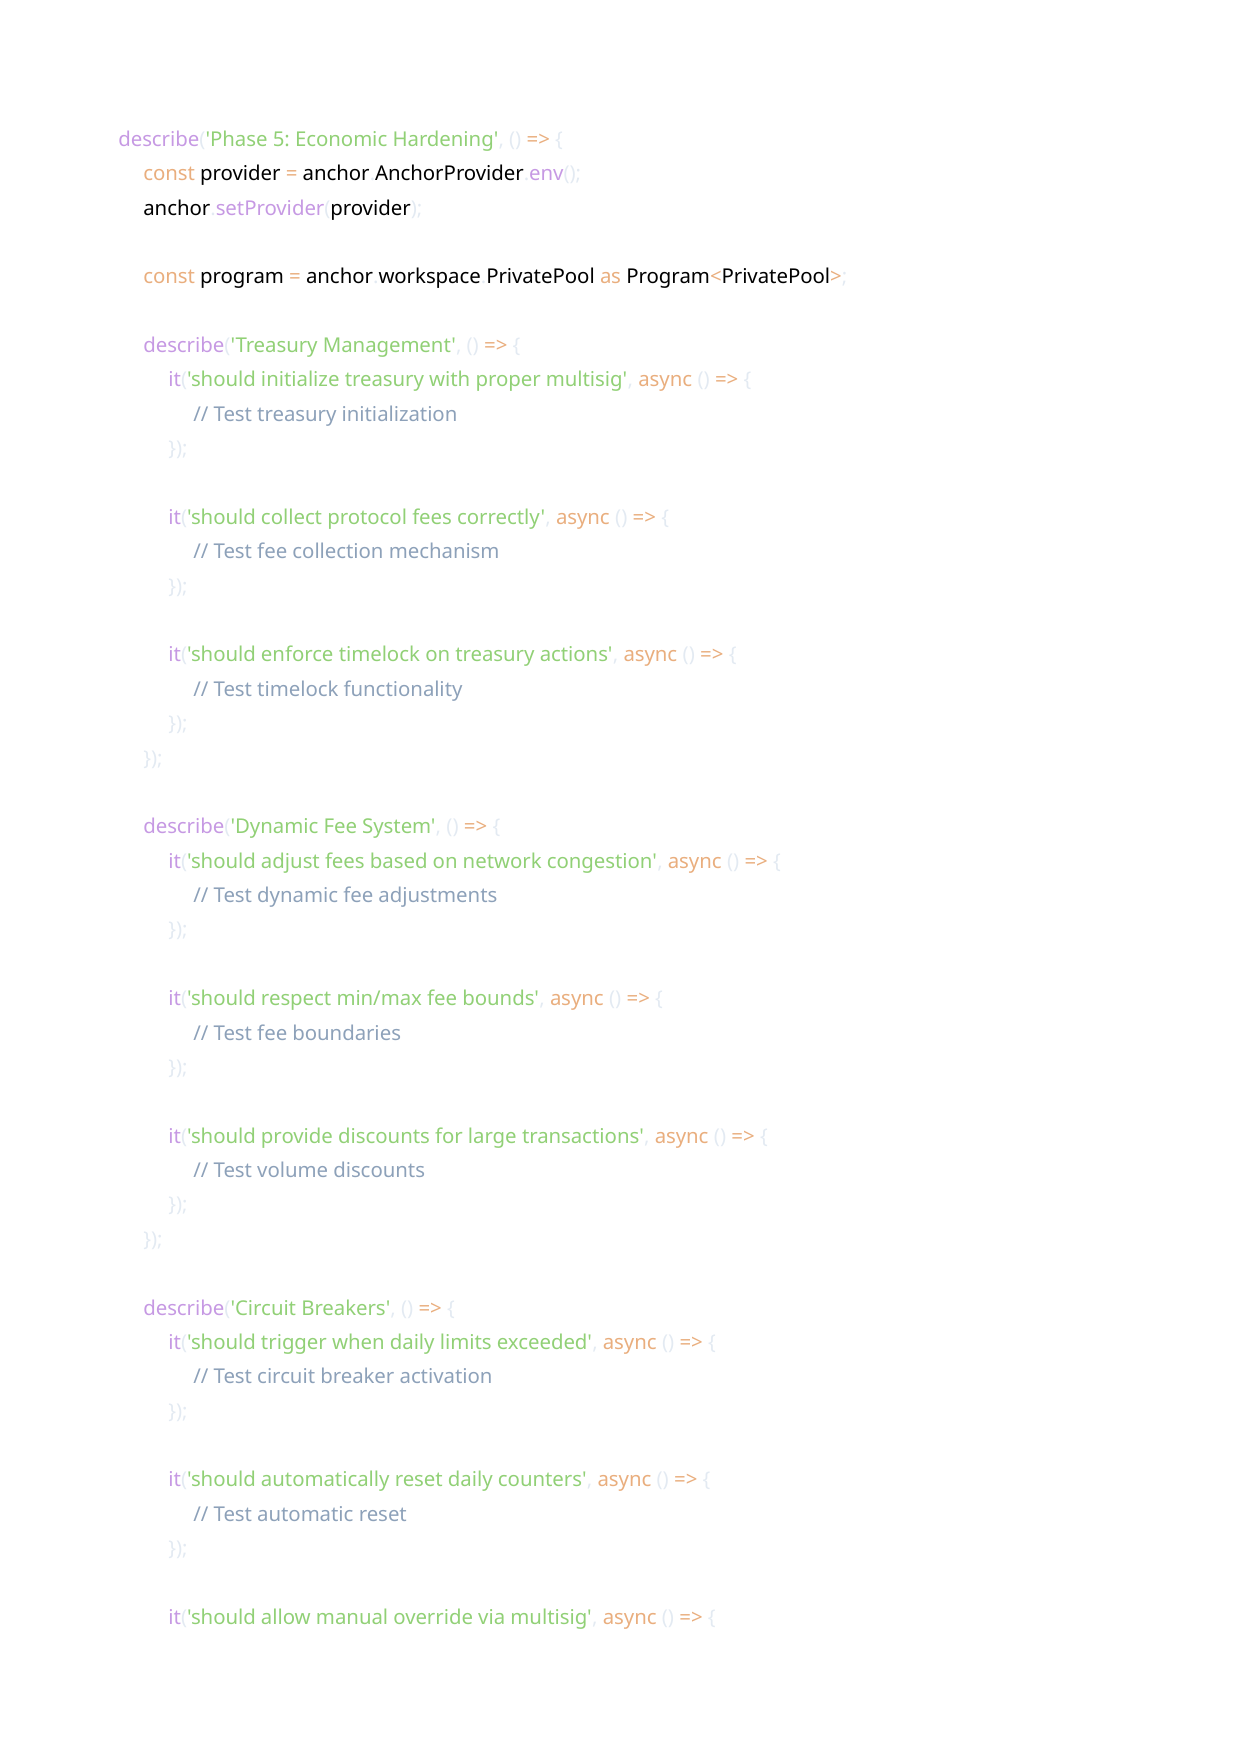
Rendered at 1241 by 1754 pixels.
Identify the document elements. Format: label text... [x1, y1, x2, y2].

text // Test circuit breaker activation [118, 1356, 1122, 1390]
text // Test treasury initialization [118, 393, 1122, 427]
text describe('Dynamic Fee System', () => { [118, 806, 1122, 840]
text }); [118, 1184, 1122, 1218]
text const provider = anchor.AnchorProvider.env(); [118, 152, 1122, 187]
text describe('Phase 5: Economic Hardening', () => { [118, 118, 1122, 152]
text }); [118, 909, 1122, 943]
text it('should respect min/max fee bounds', async () => { [118, 977, 1122, 1012]
text }); [118, 1390, 1122, 1424]
text }); [118, 565, 1122, 599]
text // Test automatic reset [118, 1493, 1122, 1527]
text it('should allow manual override via multisig', async () => { [118, 1596, 1122, 1631]
text }); [118, 427, 1122, 462]
text it('should collect protocol fees correctly', async () => { [118, 496, 1122, 531]
text const program = anchor.workspace.PrivatePool as Program<PrivatePool>; [118, 256, 1122, 290]
text it('should initialize treasury with proper multisig', async () => { [118, 359, 1122, 393]
text }); [118, 1218, 1122, 1252]
text }); [118, 737, 1122, 771]
text // Test volume discounts [118, 1149, 1122, 1184]
text describe('Circuit Breakers', () => { [118, 1287, 1122, 1321]
text it('should automatically reset daily counters', async () => { [118, 1459, 1122, 1493]
text it('should adjust fees based on network congestion', async () => { [118, 840, 1122, 874]
text }); [118, 1527, 1122, 1562]
text it('should trigger when daily limits exceeded', async () => { [118, 1321, 1122, 1356]
text // Test fee boundaries [118, 1012, 1122, 1046]
text }); [118, 1046, 1122, 1081]
text // Test timelock functionality [118, 668, 1122, 702]
text }); [118, 702, 1122, 737]
text it('should enforce timelock on treasury actions', async () => { [118, 634, 1122, 668]
text anchor.setProvider(provider); [118, 187, 1122, 221]
text // Test fee collection mechanism [118, 531, 1122, 565]
text // Test dynamic fee adjustments [118, 874, 1122, 909]
text describe('Treasury Management', () => { [118, 324, 1122, 359]
text it('should provide discounts for large transactions', async () => { [118, 1115, 1122, 1149]
